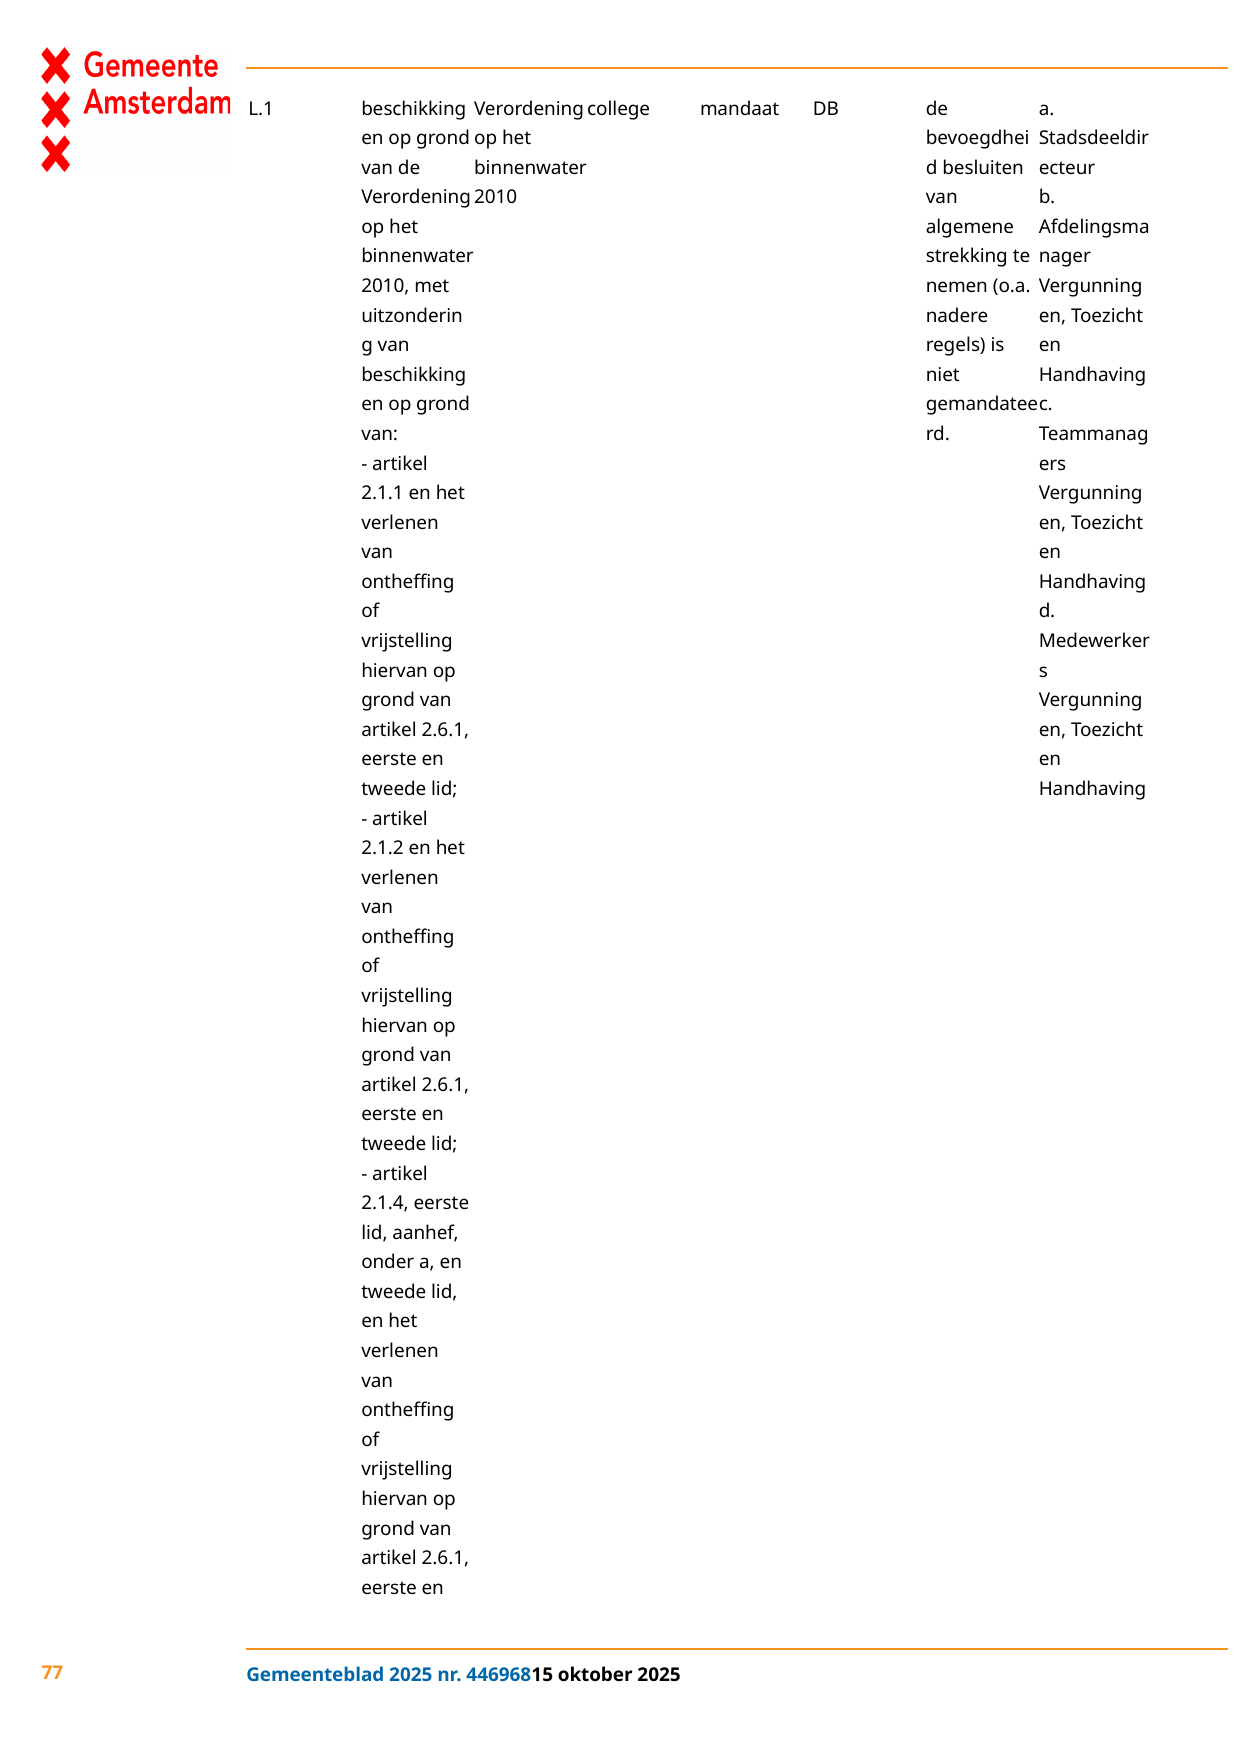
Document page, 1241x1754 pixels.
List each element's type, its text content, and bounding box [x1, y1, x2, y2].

table_cell de bevoegdheid besluiten van algemene strekking te nemen (o.a. nadere regels) is niet gemandateerd. [926, 95, 1038, 1600]
picture [41, 47, 231, 172]
table_cell a. Stadsdeeldirecteur b. Afdelingsmanager Vergunningen, Toezicht en Handhaving c. Teammanagers Vergunningen, Toezicht en Handhaving d. Medewerkers Vergunningen, Toezicht en Handhaving [1039, 95, 1152, 1600]
table_cell mandaat [700, 95, 813, 1600]
table_cell Verordening op het binnenwater 2010 [474, 95, 587, 1600]
table_cell college [587, 95, 700, 1600]
table_cell DB [813, 95, 926, 1600]
table_cell beschikkingen op grond van de Verordening op het binnenwater 2010, met uitzondering van beschikkingen op grond van: - artikel 2.1.1 en het verlenen van ontheffing of vrijstelling hiervan op grond van artikel 2.6.1, eerste en tweede lid; - artikel 2.1.2 en het verlenen van ontheffing of vrijstelling hiervan op grond van artikel 2.6.1, eerste en tweede lid; - artikel 2.1.4, eerste lid, aanhef, onder a, en tweede lid, en het verlenen van ontheffing of vrijstelling hiervan op grond van artikel 2.6.1, eerste en [361, 95, 474, 1600]
table_cell L.1 [248, 95, 361, 1600]
